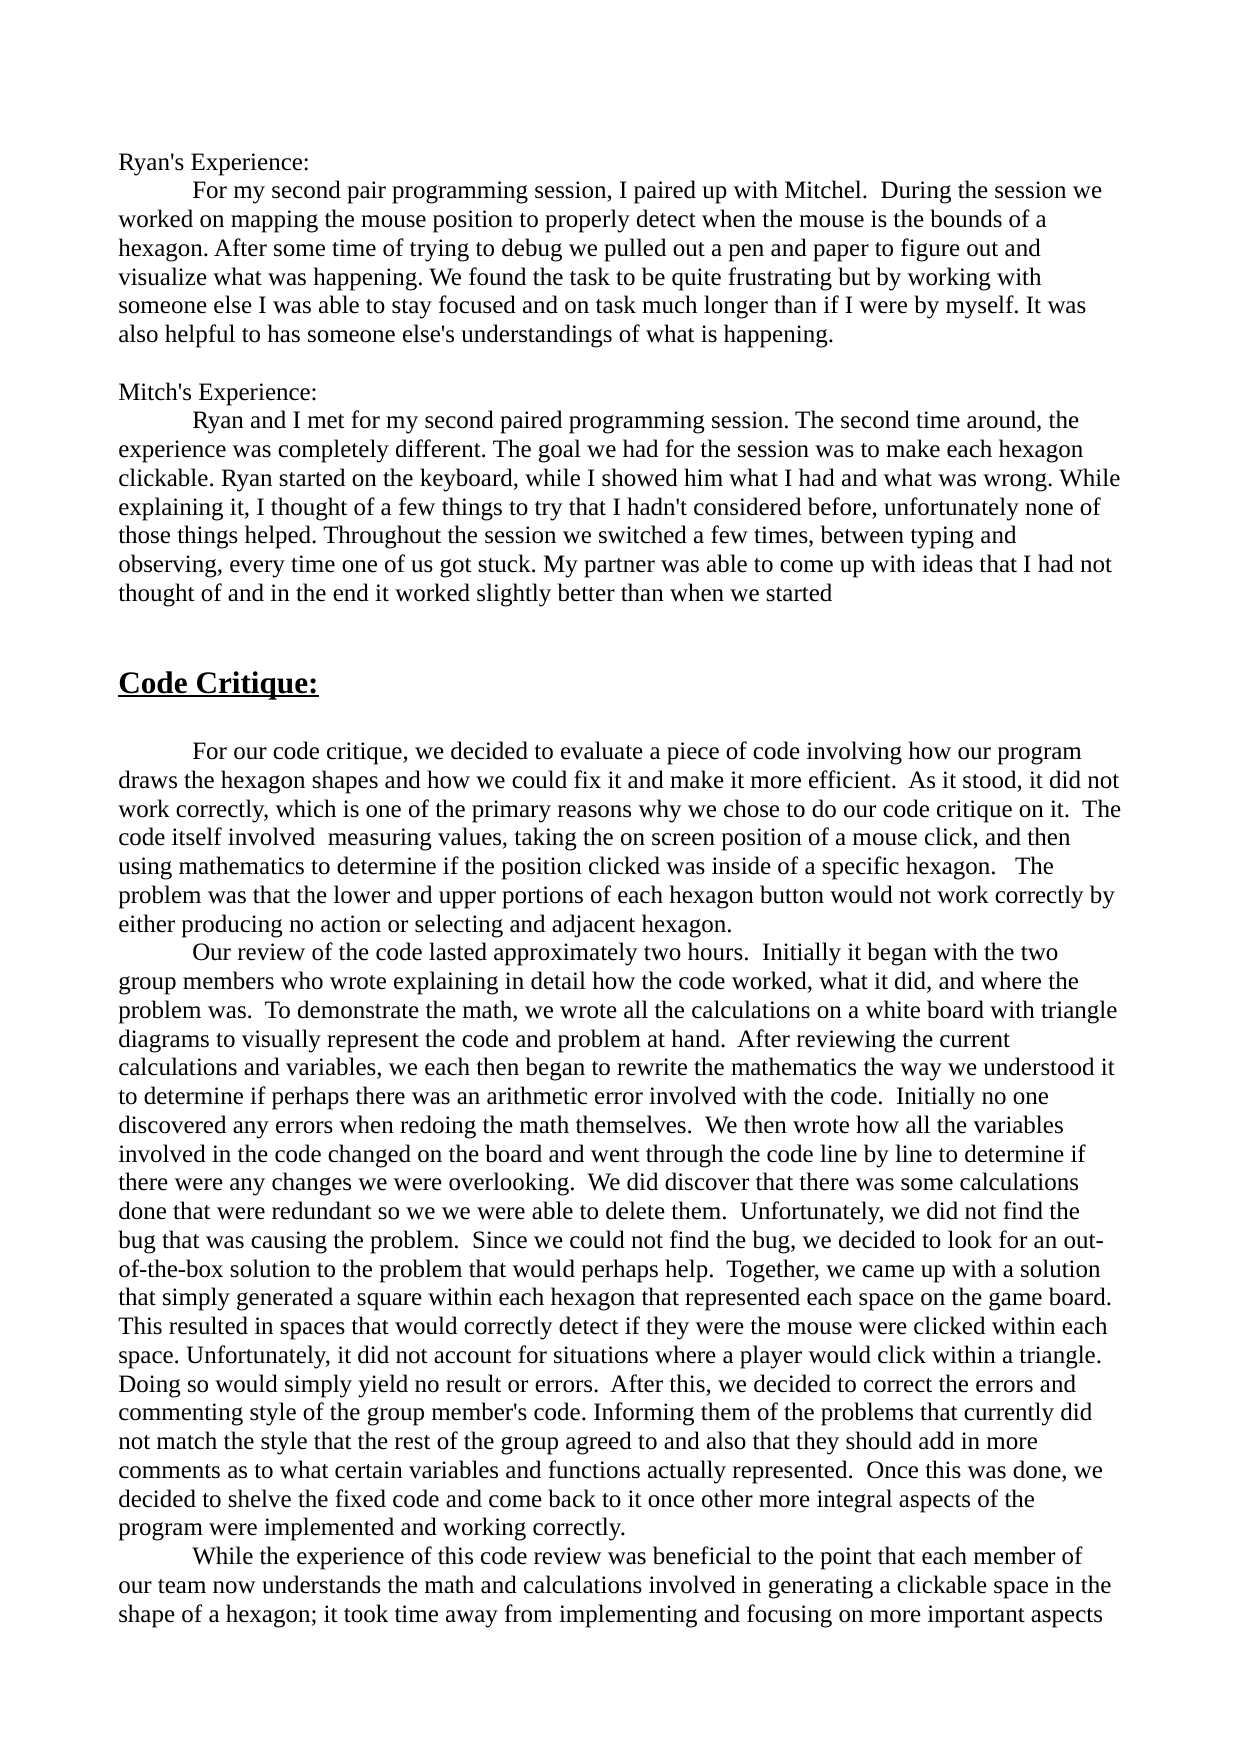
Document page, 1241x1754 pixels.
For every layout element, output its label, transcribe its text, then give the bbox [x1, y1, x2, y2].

text While the experience of this code review was beneficial to the point that each member of our team now understands the math and calculations involved in generating a clickable space in the shape of a hexagon; it took time away from implementing and focusing on more important aspects [118, 1541, 1122, 1627]
text For our code critique, we decided to evaluate a piece of code involving how our program draws the hexagon shapes and how we could fix it and make it more efficient. As it stood, it did not work correctly, which is one of the primary reasons why we chose to do our code critique on it. The code itself involved measuring values, taking the on screen position of a mouse click, and then using mathematics to determine if the position clicked was inside of a specific hexagon. The problem was that the lower and upper portions of each hexagon button would not work correctly by either producing no action or selecting and adjacent hexagon. [118, 736, 1122, 937]
text Our review of the code lasted approximately two hours. Initially it began with the two group members who wrote explaining in detail how the code worked, what it did, and where the problem was. To demonstrate the math, we wrote all the calculations on a white board with triangle diagrams to visually represent the code and problem at hand. After reviewing the current calculations and variables, we each then began to rewrite the mathematics the way we understood it to determine if perhaps there was an arithmetic error involved with the code. Initially no one discovered any errors when redoing the math themselves. We then wrote how all the variables involved in the code changed on the board and went through the code line by line to determine if there were any changes we were overlooking. We did discover that there was some calculations done that were redundant so we we were able to delete them. Unfortunately, we did not find the bug that was causing the problem. Since we could not find the bug, we decided to look for an out-of-the-box solution to the problem that would perhaps help. Together, we came up with a solution that simply generated a square within each hexagon that represented each space on the game board. This resulted in spaces that would correctly detect if they were the mouse were clicked within each space. Unfortunately, it did not account for situations where a player would click within a triangle. Doing so would simply yield no result or errors. After this, we decided to correct the errors and commenting style of the group member's code. Informing them of the problems that currently did not match the style that the rest of the group agreed to and also that they should add in more comments as to what certain variables and functions actually represented. Once this was done, we decided to shelve the fixed code and come back to it once other more integral aspects of the program were implemented and working correctly. [118, 937, 1122, 1541]
text Ryan and I met for my second paired programming session. The second time around, the experience was completely different. The goal we had for the session was to make each hexagon clickable. Ryan started on the keyboard, while I showed him what I had and what was wrong. While explaining it, I thought of a few things to try that I hadn't considered before, unfortunately none of those things helped. Throughout the session we switched a few times, between typing and observing, every time one of us got stuck. My partner was able to come up with ideas that I had not thought of and in the end it worked slightly better than when we started [118, 406, 1122, 607]
text Ryan's Experience: [118, 147, 1122, 176]
text Mitch's Experience: [118, 377, 1122, 406]
text For my second pair programming session, I paired up with Mitchel. During the session we worked on mapping the mouse position to properly detect when the mouse is the bounds of a hexagon. After some time of trying to debug we pulled out a pen and paper to figure out and visualize what was happening. We found the task to be quite frustrating but by working with someone else I was able to stay focused and on task much longer than if I were by myself. It was also helpful to has someone else's understandings of what is happening. [118, 176, 1122, 348]
text Code Critique: [118, 664, 1122, 700]
